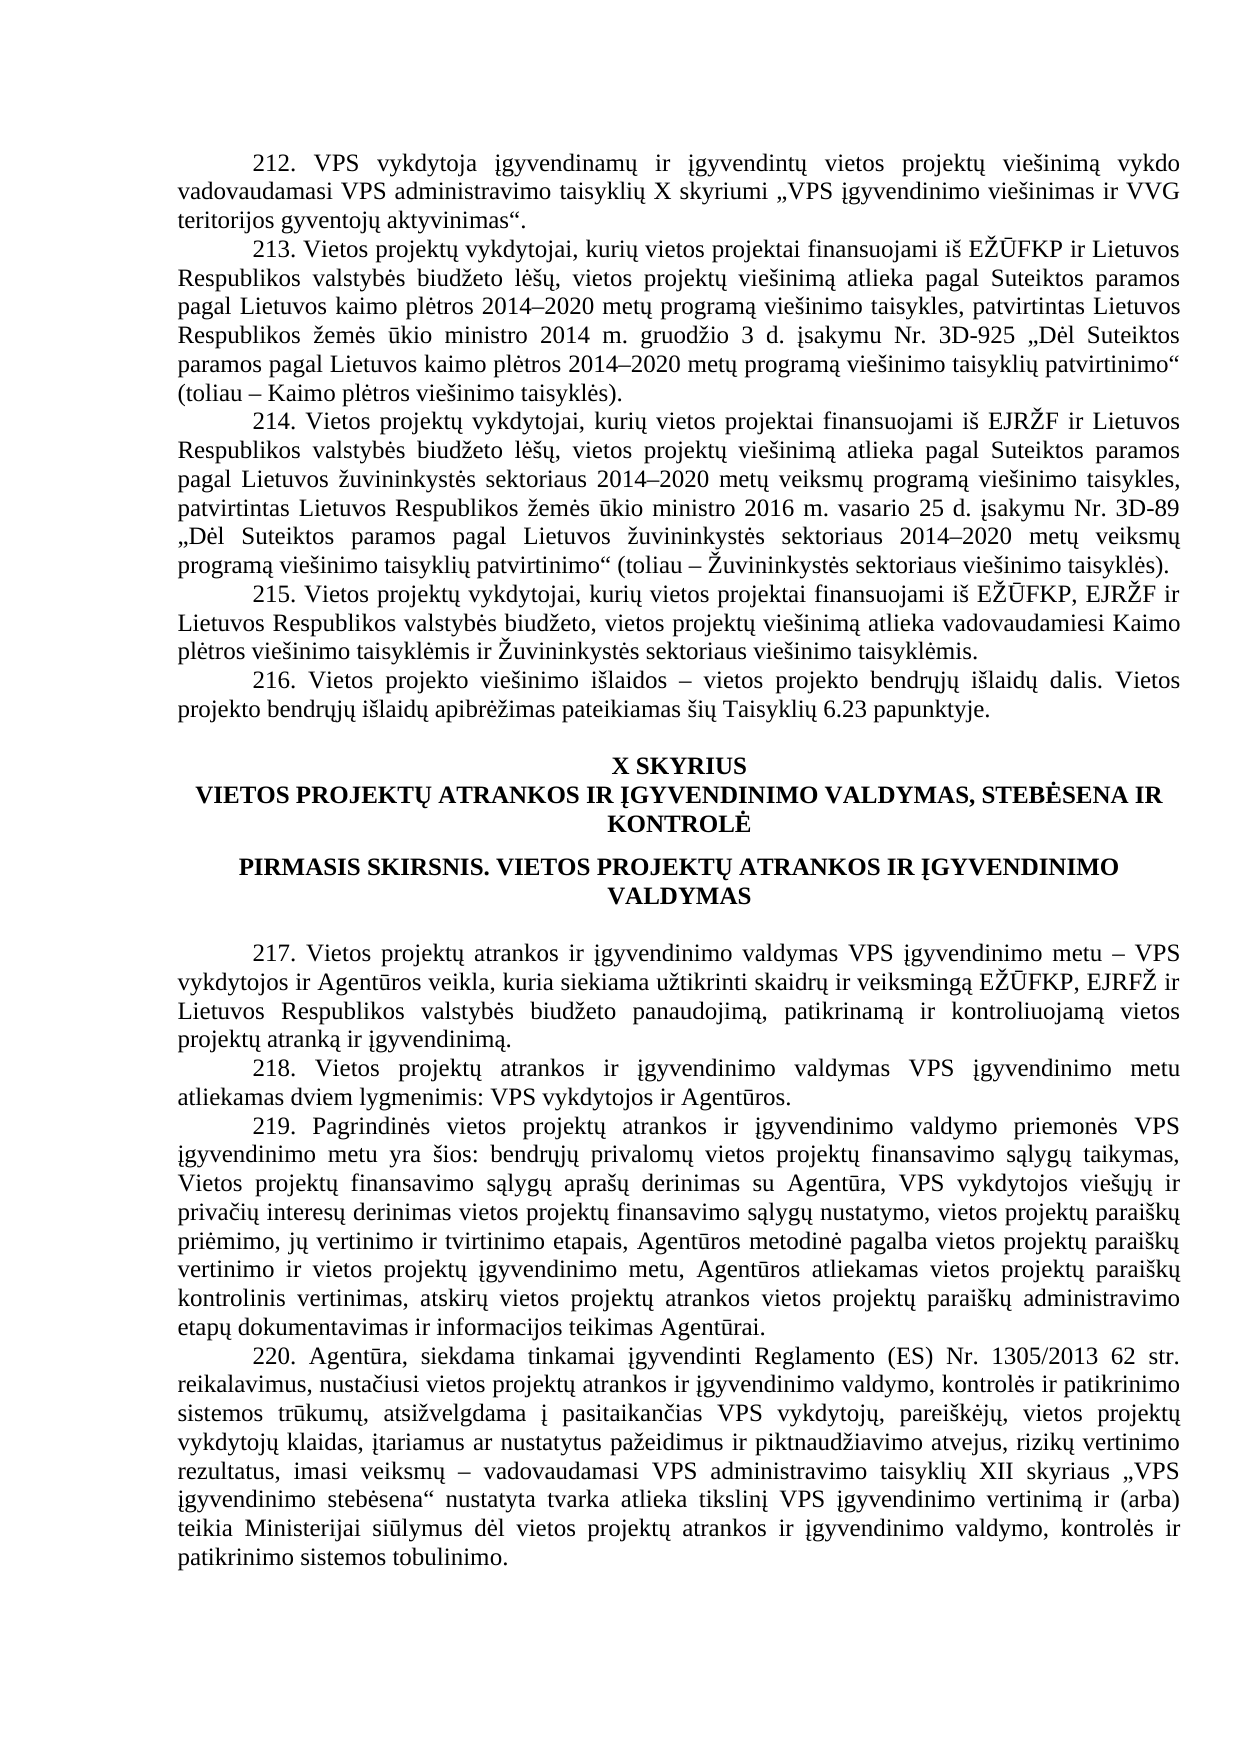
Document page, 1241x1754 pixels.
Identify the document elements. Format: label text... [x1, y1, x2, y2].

text 215. Vietos projektų vykdytojai, kurių vietos projektai finansuojami iš EŽŪFKP, EJRŽF ir Lietuvos Respublikos valstybės biudžeto, vietos projektų viešinimą atlieka vadovaudamiesi Kaimo plėtros viešinimo taisyklėmis ir Žuvininkystės sektoriaus viešinimo taisyklėmis. [177, 579, 1181, 665]
text 217. Vietos projektų atrankos ir įgyvendinimo valdymas VPS įgyvendinimo metu – VPS vykdytojos ir Agentūros veikla, kuria siekiama užtikrinti skaidrų ir veiksmingą EŽŪFKP, EJRFŽ ir Lietuvos Respublikos valstybės biudžeto panaudojimą, patikrinamą ir kontroliuojamą vietos projektų atranką ir įgyvendinimą. [177, 938, 1181, 1053]
text 218. Vietos projektų atrankos ir įgyvendinimo valdymas VPS įgyvendinimo metu atliekamas dviem lygmenimis: VPS vykdytojos ir Agentūros. [177, 1053, 1181, 1111]
text 212. VPS vykdytoja įgyvendinamų ir įgyvendintų vietos projektų viešinimą vykdo vadovaudamasi VPS administravimo taisyklių X skyriumi „VPS įgyvendinimo viešinimas ir VVG teritorijos gyventojų aktyvinimas“. [177, 148, 1181, 234]
text 216. Vietos projekto viešinimo išlaidos – vietos projekto bendrųjų išlaidų dalis. Vietos projekto bendrųjų išlaidų apibrėžimas pateikiamas šių Taisyklių 6.23 papunktyje. [177, 665, 1181, 723]
text X SKYRIUS [177, 751, 1181, 780]
text 220. Agentūra, siekdama tinkamai įgyvendinti Reglamento (ES) Nr. 1305/2013 62 str. reikalavimus, nustačiusi vietos projektų atrankos ir įgyvendinimo valdymo, kontrolės ir patikrinimo sistemos trūkumų, atsižvelgdama į pasitaikančias VPS vykdytojų, pareiškėjų, vietos projektų vykdytojų klaidas, įtariamus ar nustatytus pažeidimus ir piktnaudžiavimo atvejus, rizikų vertinimo rezultatus, imasi veiksmų – vadovaudamasi VPS administravimo taisyklių XII skyriaus „VPS įgyvendinimo stebėsena“ nustatyta tvarka atlieka tikslinį VPS įgyvendinimo vertinimą ir (arba) teikia Ministerijai siūlymus dėl vietos projektų atrankos ir įgyvendinimo valdymo, kontrolės ir patikrinimo sistemos tobulinimo. [177, 1341, 1181, 1571]
text VIETOS PROJEKTŲ ATRANKOS IR ĮGYVENDINIMO VALDYMAS, STEBĖSENA IR KONTROLĖ [177, 780, 1181, 838]
text PIRMASIS SKIRSNIS. VIETOS PROJEKTŲ ATRANKOS IR ĮGYVENDINIMO VALDYMAS [177, 852, 1181, 909]
text 219. Pagrindinės vietos projektų atrankos ir įgyvendinimo valdymo priemonės VPS įgyvendinimo metu yra šios: bendrųjų privalomų vietos projektų finansavimo sąlygų taikymas, Vietos projektų finansavimo sąlygų aprašų derinimas su Agentūra, VPS vykdytojos viešųjų ir privačių interesų derinimas vietos projektų finansavimo sąlygų nustatymo, vietos projektų paraiškų priėmimo, jų vertinimo ir tvirtinimo etapais, Agentūros metodinė pagalba vietos projektų paraiškų vertinimo ir vietos projektų įgyvendinimo metu, Agentūros atliekamas vietos projektų paraiškų kontrolinis vertinimas, atskirų vietos projektų atrankos vietos projektų paraiškų administravimo etapų dokumentavimas ir informacijos teikimas Agentūrai. [177, 1111, 1181, 1341]
text 214. Vietos projektų vykdytojai, kurių vietos projektai finansuojami iš EJRŽF ir Lietuvos Respublikos valstybės biudžeto lėšų, vietos projektų viešinimą atlieka pagal Suteiktos paramos pagal Lietuvos žuvininkystės sektoriaus 2014–2020 metų veiksmų programą viešinimo taisykles, patvirtintas Lietuvos Respublikos žemės ūkio ministro 2016 m. vasario 25 d. įsakymu Nr. 3D-89 „Dėl Suteiktos paramos pagal Lietuvos žuvininkystės sektoriaus 2014–2020 metų veiksmų programą viešinimo taisyklių patvirtinimo“ (toliau – Žuvininkystės sektoriaus viešinimo taisyklės). [177, 406, 1181, 579]
text 213. Vietos projektų vykdytojai, kurių vietos projektai finansuojami iš EŽŪFKP ir Lietuvos Respublikos valstybės biudžeto lėšų, vietos projektų viešinimą atlieka pagal Suteiktos paramos pagal Lietuvos kaimo plėtros 2014–2020 metų programą viešinimo taisykles, patvirtintas Lietuvos Respublikos žemės ūkio ministro 2014 m. gruodžio 3 d. įsakymu Nr. 3D-925 „Dėl Suteiktos paramos pagal Lietuvos kaimo plėtros 2014–2020 metų programą viešinimo taisyklių patvirtinimo“ (toliau – Kaimo plėtros viešinimo taisyklės). [177, 234, 1181, 406]
